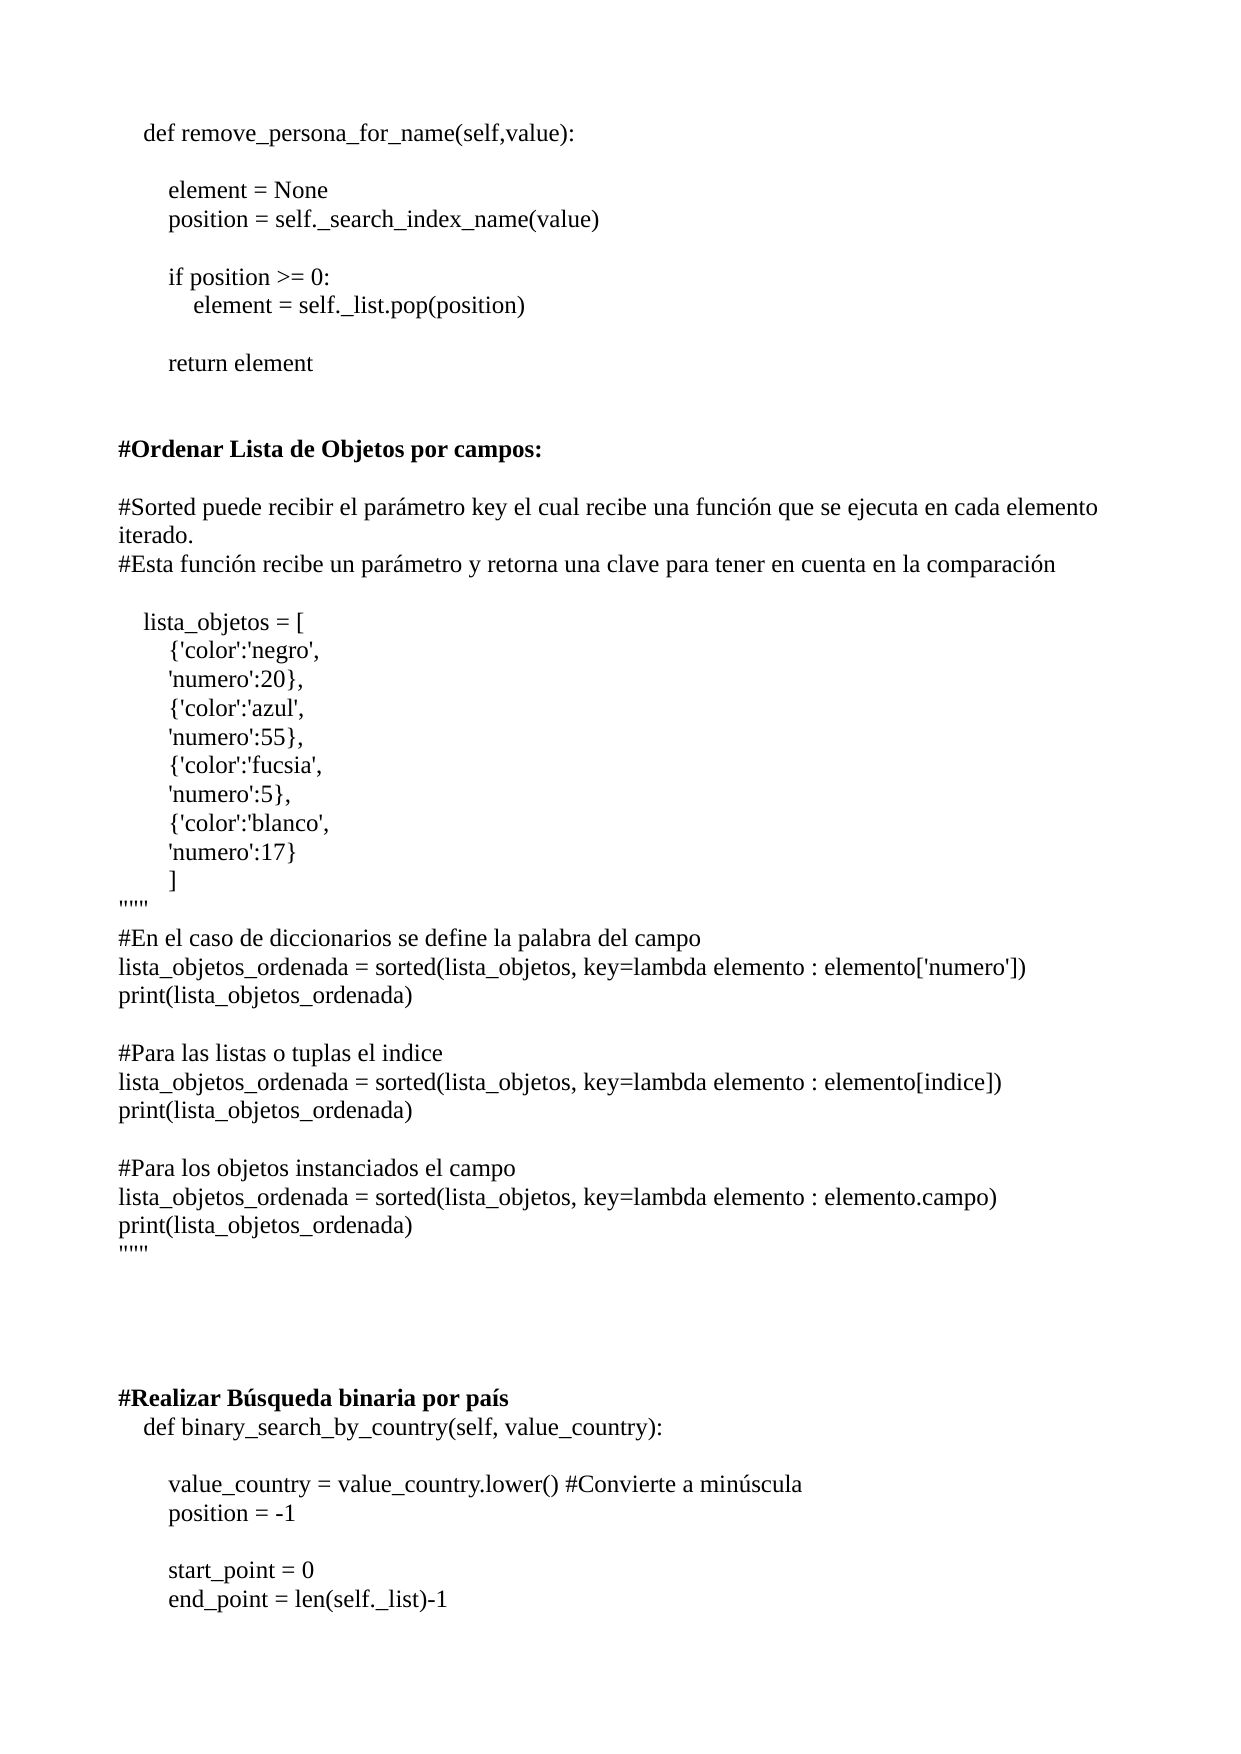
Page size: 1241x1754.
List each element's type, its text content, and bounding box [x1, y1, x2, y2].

text #Para las listas o tuplas el indice [118, 1038, 1122, 1067]
text end_point = len(self._list)-1 [118, 1584, 1122, 1613]
text position = -1 [118, 1498, 1122, 1527]
text {'color':'blanco', [118, 808, 1122, 837]
text print(lista_objetos_ordenada) [118, 1211, 1122, 1239]
text #En el caso de diccionarios se define la palabra del campo [118, 923, 1122, 952]
text print(lista_objetos_ordenada) [118, 981, 1122, 1009]
text 'numero':20}, [118, 664, 1122, 693]
text position = self._search_index_name(value) [118, 204, 1122, 233]
text {'color':'negro', [118, 636, 1122, 664]
text 'numero':55}, [118, 722, 1122, 751]
text {'color':'azul', [118, 693, 1122, 722]
text value_country = value_country.lower() #Convierte a minúscula [118, 1469, 1122, 1498]
text #Esta función recibe un parámetro y retorna una clave para tener en cuenta en la comparación [118, 549, 1122, 578]
text #Sorted puede recibir el parámetro key el cual recibe una función que se ejecuta en cada elemento iterado. [118, 492, 1122, 549]
text lista_objetos_ordenada = sorted(lista_objetos, key=lambda elemento : elemento['numero']) [118, 952, 1122, 981]
text #Realizar Búsqueda binaria por país [118, 1383, 1122, 1412]
text return element [118, 348, 1122, 377]
text print(lista_objetos_ordenada) [118, 1096, 1122, 1124]
text #Ordenar Lista de Objetos por campos: [118, 434, 1122, 463]
text def remove_persona_for_name(self,value): [118, 118, 1122, 147]
text lista_objetos_ordenada = sorted(lista_objetos, key=lambda elemento : elemento[indice]) [118, 1067, 1122, 1096]
text lista_objetos_ordenada = sorted(lista_objetos, key=lambda elemento : elemento.campo) [118, 1182, 1122, 1211]
text element = None [118, 176, 1122, 204]
text {'color':'fucsia', [118, 751, 1122, 779]
text 'numero':17} [118, 837, 1122, 866]
text 'numero':5}, [118, 779, 1122, 808]
text def binary_search_by_country(self, value_country): [118, 1412, 1122, 1441]
text lista_objetos = [ [118, 607, 1122, 636]
text """ [118, 1239, 1122, 1268]
text start_point = 0 [118, 1556, 1122, 1584]
text element = self._list.pop(position) [118, 291, 1122, 319]
text ] [118, 866, 1122, 894]
text #Para los objetos instanciados el campo [118, 1153, 1122, 1182]
text """ [118, 894, 1122, 923]
text if position >= 0: [118, 262, 1122, 291]
